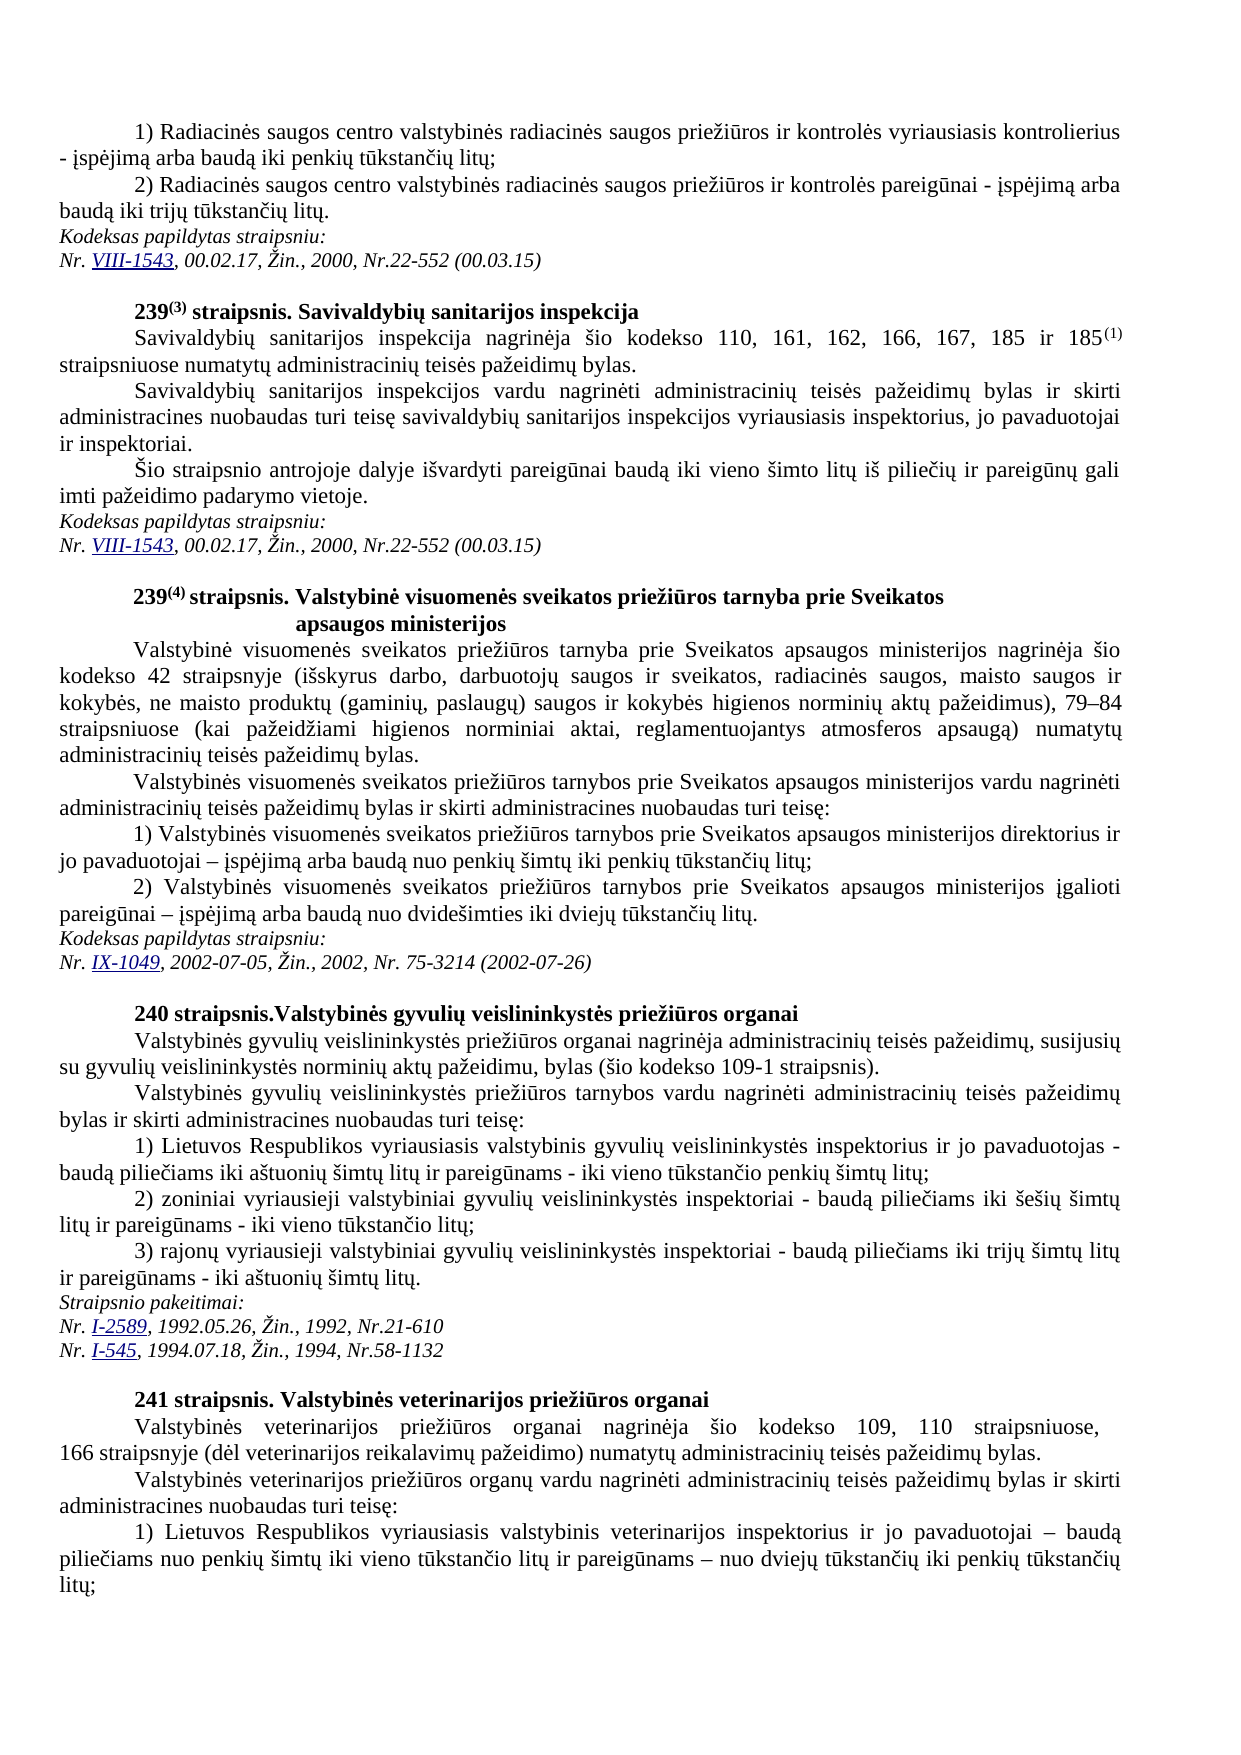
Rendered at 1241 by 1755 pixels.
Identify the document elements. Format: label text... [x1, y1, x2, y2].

text 1) Radiacinės saugos centro valstybinės radiacinės saugos priežiūros ir kontrolės vyriausiasis kontrolierius - įspėjimą arba baudą iki penkių tūkstančių litų; [59, 118, 1122, 171]
text 239(3) straipsnis. Savivaldybių sanitarijos inspekcija [59, 298, 1122, 324]
text 1) Valstybinės visuomenės sveikatos priežiūros tarnybos prie Sveikatos apsaugos ministerijos direktorius ir jo pavaduotojai – įspėjimą arba baudą nuo penkių šimtų iki penkių tūkstančių litų; [59, 821, 1122, 873]
text 2) Radiacinės saugos centro valstybinės radiacinės saugos priežiūros ir kontrolės pareigūnai - įspėjimą arba baudą iki trijų tūkstančių litų. [59, 171, 1122, 223]
text 240 straipsnis.Valstybinės gyvulių veislininkystės priežiūros organai [59, 1000, 1122, 1027]
text Nr. I-545, 1994.07.18, Žin., 1994, Nr.58-1132 [59, 1338, 1122, 1362]
text 2) Valstybinės visuomenės sveikatos priežiūros tarnybos prie Sveikatos apsaugos ministerijos įgalioti pareigūnai – įspėjimą arba baudą nuo dvidešimties iki dviejų tūkstančių litų. [59, 873, 1122, 926]
text Nr. IX-1049, 2002-07-05, Žin., 2002, Nr. 75-3214 (2002-07-26) [59, 950, 1122, 974]
text Valstybinės veterinarijos priežiūros organų vardu nagrinėti administracinių teisės pažeidimų bylas ir skirti administracines nuobaudas turi teisę: [59, 1466, 1122, 1518]
text Valstybinės gyvulių veislininkystės priežiūros organai nagrinėja administracinių teisės pažeidimų, susijusių su gyvulių veislininkystės norminių aktų pažeidimu, bylas (šio kodekso 109-1 straipsnis). [59, 1027, 1122, 1079]
text Valstybinės gyvulių veislininkystės priežiūros tarnybos vardu nagrinėti administracinių teisės pažeidimų bylas ir skirti administracines nuobaudas turi teisę: [59, 1079, 1122, 1132]
text Savivaldybių sanitarijos inspekcijos vardu nagrinėti administracinių teisės pažeidimų bylas ir skirti administracines nuobaudas turi teisę savivaldybių sanitarijos inspekcijos vyriausiasis inspektorius, jo pavaduotojai ir inspektoriai. [59, 377, 1122, 456]
text Nr. VIII-1543, 00.02.17, Žin., 2000, Nr.22-552 (00.03.15) [59, 248, 1122, 272]
text Valstybinė visuomenės sveikatos priežiūros tarnyba prie Sveikatos apsaugos ministerijos nagrinėja šio kodekso 42 straipsnyje (išskyrus darbo, darbuotojų saugos ir sveikatos, radiacinės saugos, maisto saugos ir kokybės, ne maisto produktų (gaminių, paslaugų) saugos ir kokybės higienos norminių aktų pažeidimus), 79–84 straipsniuose (kai pažeidžiami higienos norminiai aktai, reglamentuojantys atmosferos apsaugą) numatytų administracinių teisės pažeidimų bylas. [59, 636, 1122, 768]
text 3) rajonų vyriausieji valstybiniai gyvulių veislininkystės inspektoriai - baudą piliečiams iki trijų šimtų litų ir pareigūnams - iki aštuonių šimtų litų. [59, 1238, 1122, 1290]
text 241 straipsnis. Valstybinės veterinarijos priežiūros organai [59, 1387, 1122, 1413]
text 1) Lietuvos Respublikos vyriausiasis valstybinis gyvulių veislininkystės inspektorius ir jo pavaduotojas -baudą piliečiams iki aštuonių šimtų litų ir pareigūnams - iki vieno tūkstančio penkių šimtų litų; [59, 1132, 1122, 1185]
text Kodeksas papildytas straipsniu: [59, 926, 1122, 950]
text Valstybinės veterinarijos priežiūros organai nagrinėja šio kodekso 109, 110 straipsniuose, 166 straipsnyje (dėl veterinarijos reikalavimų pažeidimo) numatytų administracinių teisės pažeidimų bylas. [59, 1413, 1122, 1466]
text 239(4) straipsnis. Valstybinė visuomenės sveikatos priežiūros tarnyba prie Sveikatos [59, 583, 1122, 610]
text Nr. I-2589, 1992.05.26, Žin., 1992, Nr.21-610 [59, 1314, 1122, 1338]
text Kodeksas papildytas straipsniu: [59, 509, 1122, 533]
text Savivaldybių sanitarijos inspekcija nagrinėja šio kodekso 110, 161, 162, 166, 167, 185 ir 185(1) straipsniuose numatytų administracinių teisės pažeidimų bylas. [59, 324, 1122, 377]
text Nr. VIII-1543, 00.02.17, Žin., 2000, Nr.22-552 (00.03.15) [59, 533, 1122, 557]
text Šio straipsnio antrojoje dalyje išvardyti pareigūnai baudą iki vieno šimto litų iš piliečių ir pareigūnų gali imti pažeidimo padarymo vietoje. [59, 456, 1122, 509]
text 2) zoniniai vyriausieji valstybiniai gyvulių veislininkystės inspektoriai - baudą piliečiams iki šešių šimtų litų ir pareigūnams - iki vieno tūkstančio litų; [59, 1185, 1122, 1238]
text Straipsnio pakeitimai: [59, 1290, 1122, 1314]
text apsaugos ministerijos [59, 610, 1122, 636]
text 1) Lietuvos Respublikos vyriausiasis valstybinis veterinarijos inspektorius ir jo pavaduotojai – baudą piliečiams nuo penkių šimtų iki vieno tūkstančio litų ir pareigūnams – nuo dviejų tūkstančių iki penkių tūkstančių litų; [59, 1518, 1122, 1597]
text Valstybinės visuomenės sveikatos priežiūros tarnybos prie Sveikatos apsaugos ministerijos vardu nagrinėti administracinių teisės pažeidimų bylas ir skirti administracines nuobaudas turi teisę: [59, 768, 1122, 821]
text Kodeksas papildytas straipsniu: [59, 223, 1122, 248]
